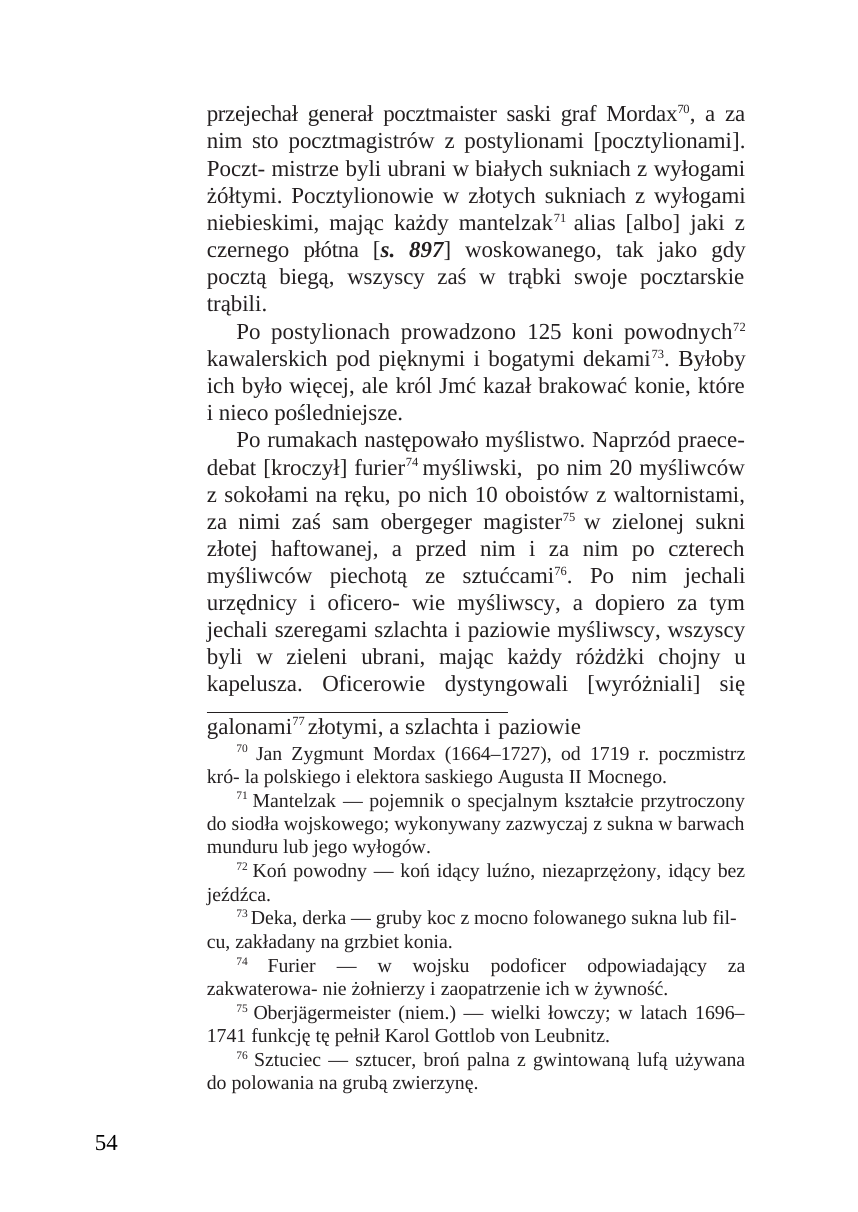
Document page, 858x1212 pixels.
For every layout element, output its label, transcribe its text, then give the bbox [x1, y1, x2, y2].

text Po rumakach następowało myślistwo. Naprzód praece- debat [kroczył] furier74 myśliwski, po nim 20 myśliwców z sokołami na ręku, po nich 10 oboistów z waltornistami, za nimi zaś sam obergeger magister75 w zielonej sukni złotej haftowanej, a przed nim i za nim po czterech myśliwców piechotą ze sztućcami76. Po nim jechali urzędnicy i oficero- wie myśliwscy, a dopiero za tym jechali szeregami szlachta i paziowie myśliwscy, wszyscy byli w zieleni ubrani, mając każdy różdżki chojny u kapelusza. Oficerowie dystyngowali [wyróżniali] się galonami77 złotymi, a szlachta i paziowie [207, 427, 745, 739]
text 71 Mantelzak — pojemnik o specjalnym kształcie przytroczony do siodła wojskowego; wykonywany zazwyczaj z sukna w barwach munduru lub jego wyłogów. [207, 788, 745, 858]
text przejechał generał pocztmaister saski graf Mordax70, a za nim sto pocztmagistrów z postylionami [pocztylionami]. Poczt- mistrze byli ubrani w białych sukniach z wyłogami żółtymi. Pocztylionowie w złotych sukniach z wyłogami niebieskimi, mając każdy mantelzak71 alias [albo] jaki z czernego płótna [s. 897] woskowanego, tak jako gdy pocztą biegą, wszyscy zaś w trąbki swoje pocztarskie trąbili. [207, 101, 745, 316]
text 72 Koń powodny — koń idący luźno, niezaprzężony, idący bez jeźdźca. [207, 859, 745, 905]
text 75 Oberjägermeister (niem.) — wielki łowczy; w latach 1696– 1741 funkcję tę pełnił Karol Gottlob von Leubnitz. [207, 1001, 745, 1047]
text 73 Deka, derka — gruby koc z mocno folowanego sukna lub fil- [236, 906, 807, 929]
text 74 Furier — w wojsku podoficer odpowiadający za zakwaterowa- nie żołnierzy i zaopatrzenie ich w żywność. [207, 954, 745, 1000]
text Po postylionach prowadzono 125 koni powodnych72 kawalerskich pod pięknymi i bogatymi dekami73. Byłoby ich było więcej, ale król Jmć kazał brakować konie, które i nieco pośledniejsze. [207, 318, 746, 426]
text 76 Sztuciec — sztucer, broń palna z gwintowaną lufą używana do polowania na grubą zwierzynę. [207, 1048, 745, 1094]
text 70 Jan Zygmunt Mordax (1664–1727), od 1719 r. poczmistrz kró- la polskiego i elektora saskiego Augusta II Mocnego. [207, 741, 745, 788]
text cu, zakładany na grzbiet konia. [207, 930, 807, 953]
